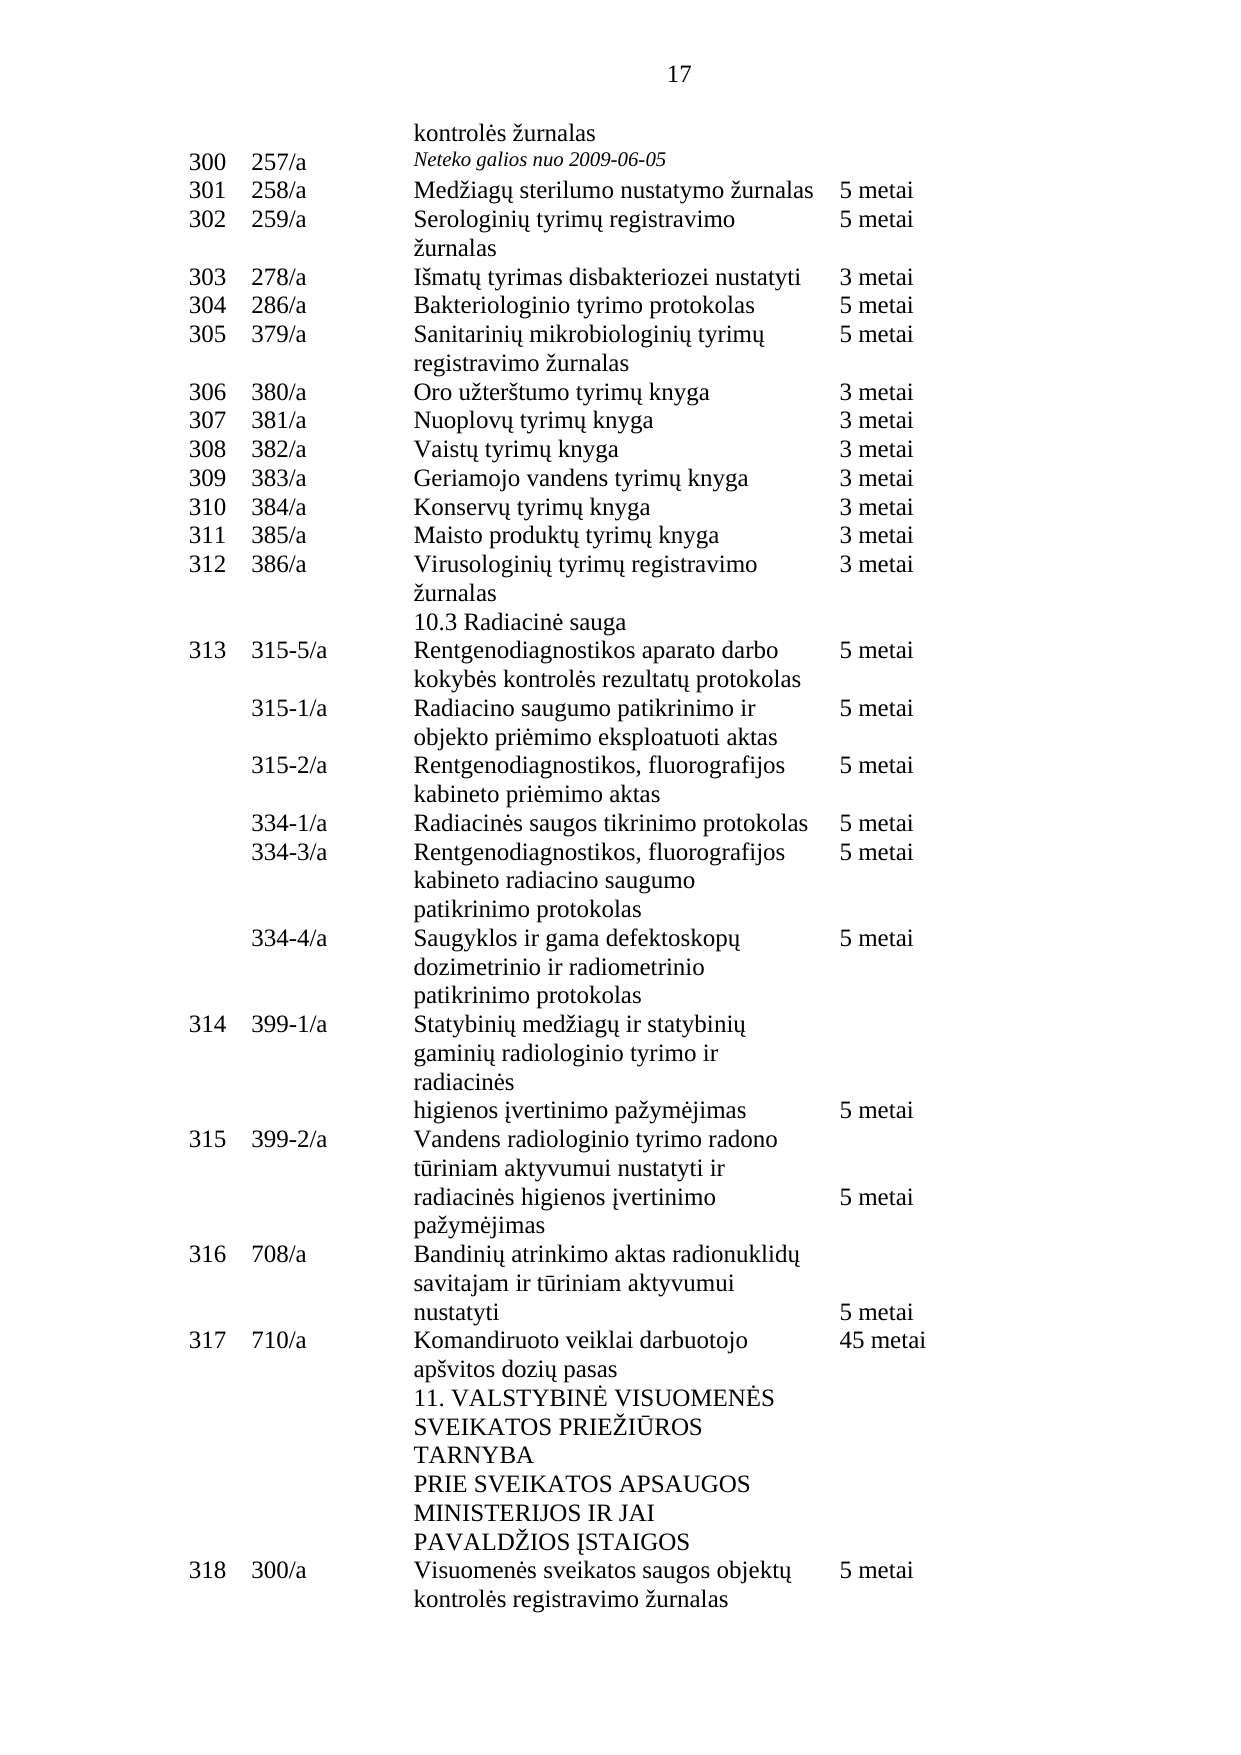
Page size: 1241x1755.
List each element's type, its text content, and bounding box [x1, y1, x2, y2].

table_cell [1176, 291, 1181, 319]
table_cell 3 metai [828, 492, 1031, 521]
table_cell 5 metai [828, 319, 1031, 377]
table_cell higienos įvertinimo pažymėjimas [402, 1096, 828, 1124]
table_cell 303 [177, 262, 240, 291]
table_cell [1031, 1182, 1176, 1239]
table_cell 259/a [240, 204, 402, 262]
table_cell 304 [177, 291, 240, 319]
table_cell 386/a [240, 549, 402, 607]
table_cell Komandiruoto veiklai darbuotojo apšvitos dozių pasas [402, 1326, 828, 1383]
table_cell [1031, 118, 1176, 147]
table_cell [1176, 262, 1181, 291]
table_cell [1031, 636, 1176, 1009]
table_cell Bandinių atrinkimo aktas radionuklidų savitajam ir tūriniam aktyvumui [402, 1239, 828, 1297]
table_cell [1031, 492, 1176, 521]
table_cell 3 metai [828, 406, 1031, 434]
table_cell [828, 1383, 1031, 1556]
table_cell Vaistų tyrimų knyga [402, 434, 828, 463]
table_cell [1031, 291, 1176, 319]
table_cell 312 [177, 549, 240, 607]
table_cell [1176, 147, 1181, 176]
table_cell [1176, 636, 1181, 1009]
table_cell [177, 1383, 240, 1556]
table_cell 710/a [240, 1326, 402, 1383]
table_cell 5 metai [828, 1556, 1031, 1613]
table_cell 3 metai [828, 434, 1031, 463]
table_cell Neteko galios nuo 2009-06-05 [402, 147, 828, 176]
table_cell 5 metai [828, 1297, 1031, 1326]
table_cell [240, 1383, 402, 1556]
table_cell [1176, 1182, 1181, 1239]
table_cell [1031, 406, 1176, 434]
table_cell [1176, 607, 1181, 636]
table_cell 316 [177, 1239, 240, 1297]
table_cell [1176, 1383, 1181, 1556]
table_cell 385/a [240, 521, 402, 549]
table_cell 3 metai [828, 377, 1031, 406]
table_cell 5 metai [828, 291, 1031, 319]
table_cell [1031, 204, 1176, 262]
table_cell [1031, 1326, 1176, 1383]
table_cell [1031, 1239, 1176, 1297]
table_cell [1176, 1297, 1181, 1326]
table_cell [828, 1009, 1031, 1096]
table_cell [1031, 1383, 1176, 1556]
table_cell [1031, 1009, 1176, 1096]
table_cell 5 metai [828, 176, 1031, 204]
table_cell Sanitarinių mikrobiologinių tyrimų registravimo žurnalas [402, 319, 828, 377]
table_cell [1176, 1326, 1181, 1383]
table_cell kontrolės žurnalas [402, 118, 828, 147]
table_cell [1176, 1239, 1181, 1297]
table_cell 708/a [240, 1239, 402, 1297]
table_cell [240, 1096, 402, 1124]
table_cell Oro užterštumo tyrimų knyga [402, 377, 828, 406]
table_cell Nuoplovų tyrimų knyga [402, 406, 828, 434]
table_cell [828, 1239, 1031, 1297]
table_cell 300/a [240, 1556, 402, 1613]
table_cell 5 metai [828, 1182, 1031, 1239]
table_cell 383/a [240, 463, 402, 492]
table_cell [1031, 1297, 1176, 1326]
table_cell [1031, 549, 1176, 607]
table_cell 379/a [240, 319, 402, 377]
table_cell Visuomenės sveikatos saugos objektų kontrolės registravimo žurnalas [402, 1556, 828, 1613]
table_cell 5 metai [828, 204, 1031, 262]
table_cell [177, 1182, 240, 1239]
table_cell 3 metai [828, 549, 1031, 607]
table_cell [1031, 319, 1176, 377]
table_cell Išmatų tyrimas disbakteriozei nustatyti [402, 262, 828, 291]
table_cell 278/a [240, 262, 402, 291]
table_cell 310 [177, 492, 240, 521]
table_cell 5 metai 5 metai 5 metai 5 metai 5 metai 5 metai [828, 636, 1031, 1009]
table_cell [1176, 549, 1181, 607]
table_cell [1031, 434, 1176, 463]
table_cell [1176, 204, 1181, 262]
table_cell nustatyti [402, 1297, 828, 1326]
table_cell [177, 1297, 240, 1326]
table_cell [1031, 1556, 1176, 1613]
table_cell Rentgenodiagnostikos aparato darbo kokybės kontrolės rezultatų protokolas Radiacino saugumo patikrinimo ir objekto priėmimo eksploatuoti aktas Rentgenodiagnostikos, fluorografijos kabineto priėmimo aktas Radiacinės saugos tikrinimo protokolas Rentgenodiagnostikos, fluorografijos kabineto radiacino saugumo patikrinimo protokolas Saugyklos ir gama defektoskopų dozimetrinio ir radiometrinio patikrinimo protokolas [402, 636, 828, 1009]
table_cell [1031, 1124, 1176, 1182]
table_cell [1176, 1556, 1181, 1613]
table_cell [1031, 1096, 1176, 1124]
table_cell 308 [177, 434, 240, 463]
table_cell [1176, 118, 1181, 147]
table_cell Konservų tyrimų knyga [402, 492, 828, 521]
table_cell [1031, 176, 1176, 204]
table_cell 302 [177, 204, 240, 262]
table_cell 305 [177, 319, 240, 377]
table_cell [828, 147, 1031, 176]
table_cell 258/a [240, 176, 402, 204]
table_cell 257/a [240, 147, 402, 176]
table_cell [1176, 492, 1181, 521]
table_cell [240, 1182, 402, 1239]
table_cell 399-1/a [240, 1009, 402, 1096]
table_cell 306 [177, 377, 240, 406]
table_cell 10.3 Radiacinė sauga [402, 607, 828, 636]
table_cell 314 [177, 1009, 240, 1096]
table_cell 399-2/a [240, 1124, 402, 1182]
table_cell Virusologinių tyrimų registravimo žurnalas [402, 549, 828, 607]
table_cell Medžiagų sterilumo nustatymo žurnalas [402, 176, 828, 204]
table_cell 301 [177, 176, 240, 204]
table_cell [828, 607, 1031, 636]
table_cell Vandens radiologinio tyrimo radono tūriniam aktyvumui nustatyti ir [402, 1124, 828, 1182]
table_cell 309 [177, 463, 240, 492]
table_cell [828, 1124, 1031, 1182]
table_cell [1176, 1009, 1181, 1096]
table_cell [1176, 1096, 1181, 1124]
table_cell [1031, 463, 1176, 492]
table_cell [240, 118, 402, 147]
table_cell [1031, 607, 1176, 636]
table_cell [177, 118, 240, 147]
table_cell 3 metai [828, 262, 1031, 291]
table_cell [240, 607, 402, 636]
table_cell 307 [177, 406, 240, 434]
table_cell 5 metai [828, 1096, 1031, 1124]
table_cell [1031, 377, 1176, 406]
table_cell 381/a [240, 406, 402, 434]
table_cell 45 metai [828, 1326, 1031, 1383]
table_cell 382/a [240, 434, 402, 463]
table_cell 384/a [240, 492, 402, 521]
table_cell [1176, 377, 1181, 406]
table_cell [1176, 1124, 1181, 1182]
table_cell Statybinių medžiagų ir statybinių gaminių radiologinio tyrimo ir radiacinės [402, 1009, 828, 1096]
table_cell 318 [177, 1556, 240, 1613]
table_cell 315-5/a 315-1/a 315-2/a 334-1/a 334-3/a 334-4/a [240, 636, 402, 1009]
table_cell 11. VALSTYBINĖ VISUOMENĖS SVEIKATOS PRIEŽIŪROS TARNYBA PRIE SVEIKATOS APSAUGOS MINISTERIJOS IR JAI PAVALDŽIOS ĮSTAIGOS [402, 1383, 828, 1556]
table_cell Geriamojo vandens tyrimų knyga [402, 463, 828, 492]
table_cell 311 [177, 521, 240, 549]
table_cell Maisto produktų tyrimų knyga [402, 521, 828, 549]
table_cell [1176, 521, 1181, 549]
table_cell [1176, 176, 1181, 204]
table_cell [1176, 319, 1181, 377]
table_cell Bakteriologinio tyrimo protokolas [402, 291, 828, 319]
table_cell [177, 1096, 240, 1124]
table_cell radiacinės higienos įvertinimo pažymėjimas [402, 1182, 828, 1239]
table_cell [828, 118, 1031, 147]
table_cell 286/a [240, 291, 402, 319]
table_cell [1031, 147, 1176, 176]
table_cell [240, 1297, 402, 1326]
table_cell [1176, 406, 1181, 434]
table_cell Serologinių tyrimų registravimo žurnalas [402, 204, 828, 262]
table_cell [1176, 463, 1181, 492]
table_cell 300 [177, 147, 240, 176]
table_cell [1031, 521, 1176, 549]
table_cell [177, 607, 240, 636]
table_cell 313 [177, 636, 240, 1009]
table_cell 380/a [240, 377, 402, 406]
table_cell 3 metai [828, 521, 1031, 549]
table_cell 315 [177, 1124, 240, 1182]
table_cell 317 [177, 1326, 240, 1383]
table_cell 3 metai [828, 463, 1031, 492]
table_cell [1031, 262, 1176, 291]
table_cell [1176, 434, 1181, 463]
